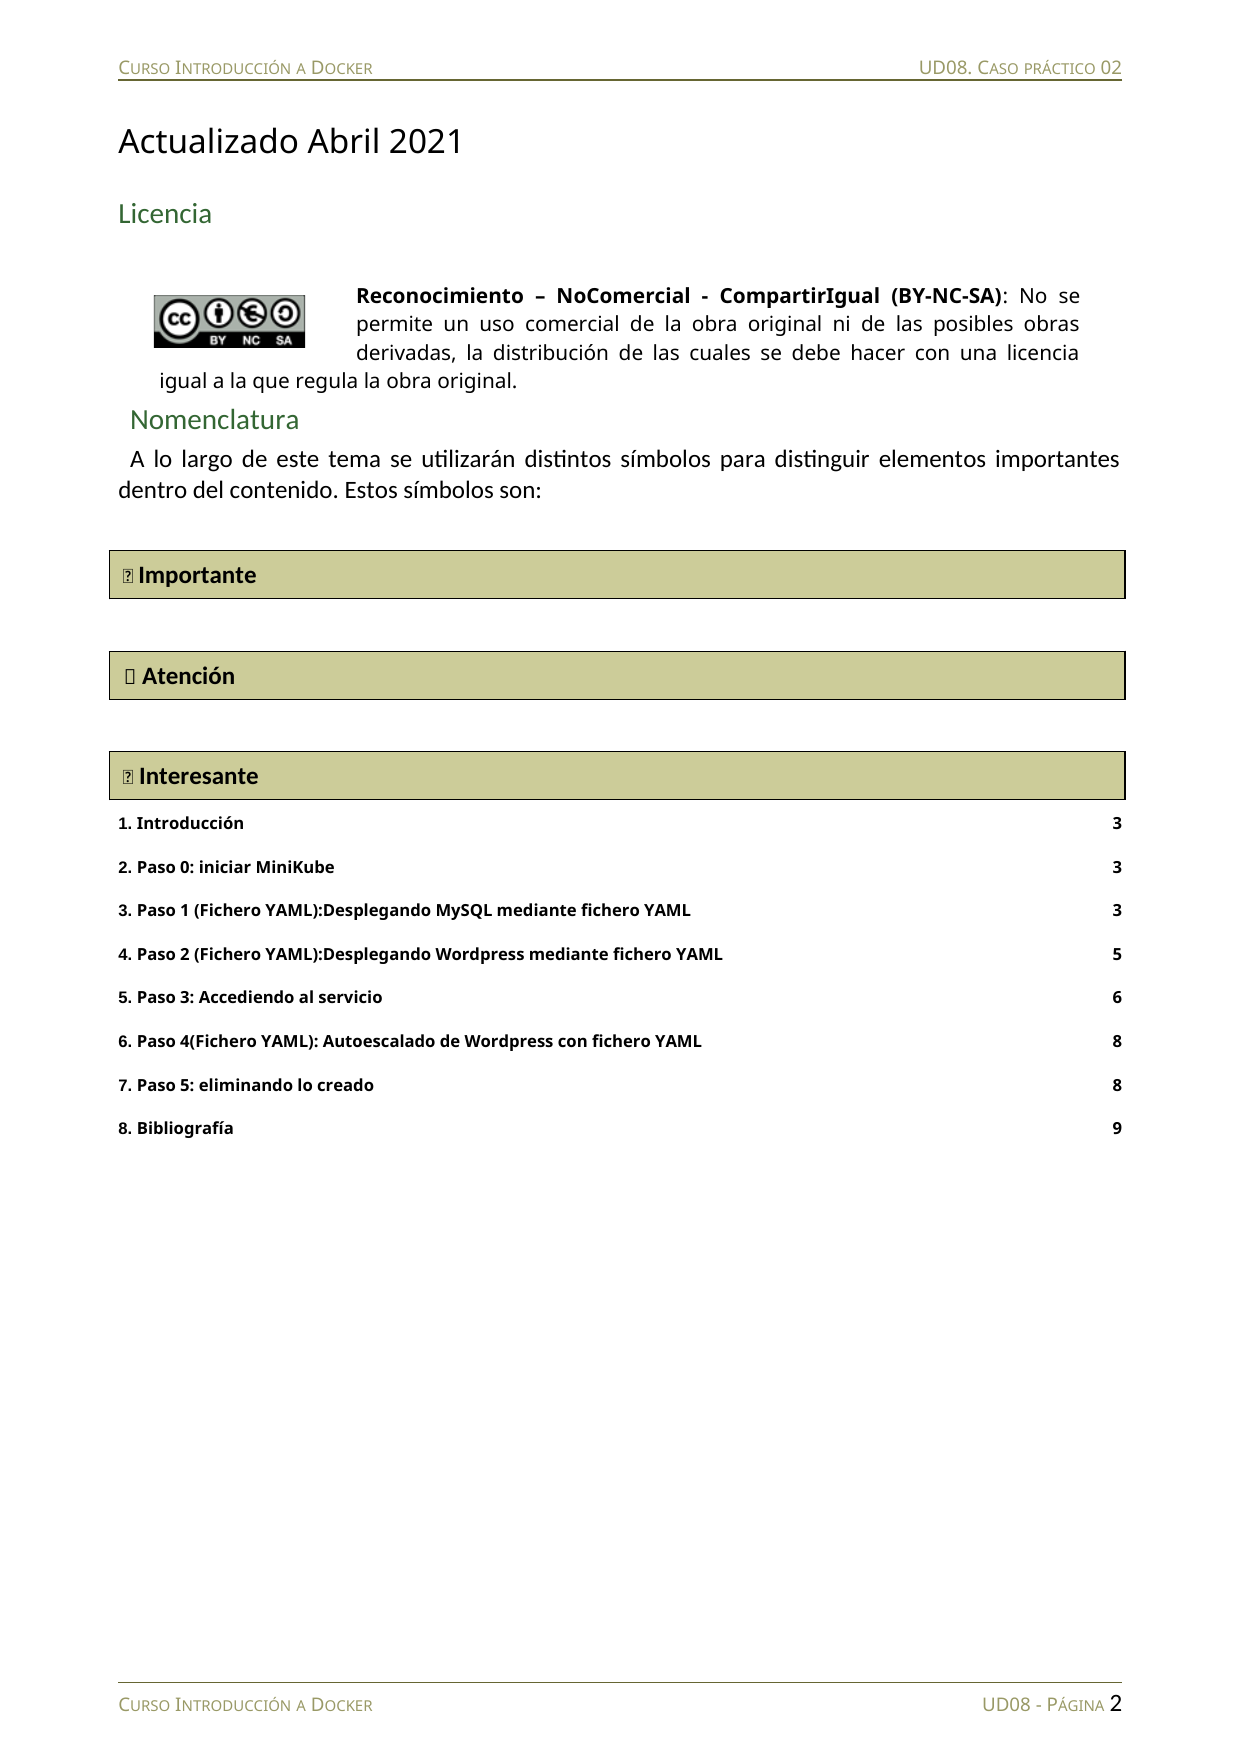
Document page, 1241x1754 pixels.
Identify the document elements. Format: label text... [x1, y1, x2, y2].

text 7. Paso 5: eliminando lo creado 8 [118, 1073, 1122, 1096]
text Nomenclatura [118, 401, 1122, 437]
text 2. Paso 0: iniciar MiniKube 3 [118, 856, 1122, 878]
text Actualizado Abril 2021 [118, 118, 1122, 163]
text 4. Paso 2 (Fichero YAML):Desplegando Wordpress mediante fichero YAML 5 [118, 943, 1122, 965]
text 6. Paso 4(Fichero YAML): Autoescalado de Wordpress con fichero YAML 8 [118, 1030, 1122, 1052]
text 5. Paso 3: Accediendo al servicio 6 [118, 986, 1122, 1009]
text 1. Introducción 3 [118, 812, 1122, 835]
picture [153, 295, 306, 348]
text 3. Paso 1 (Fichero YAML):Desplegando MySQL mediante fichero YAML 3 [118, 899, 1122, 922]
text Reconocimiento – NoComercial - CompartirIgual (BY-NC-SA): No se permite un uso comercial de la obra original ni de las posibles obras derivadas, la distribución de las cuales se debe hacer con una licencia igual a la que regula la obra original. [159, 281, 1080, 395]
text Licencia [118, 196, 1122, 231]
text 💬 Interesante [110, 752, 1124, 799]
text 8. Bibliografía 9 [118, 1117, 1122, 1139]
text 📖 Importante [110, 551, 1124, 598]
text ❕ Atención [110, 652, 1124, 699]
text A lo largo de este tema se utilizarán distintos símbolos para distinguir elementos importantes dentro del contenido. Estos símbolos son: [118, 443, 1122, 504]
